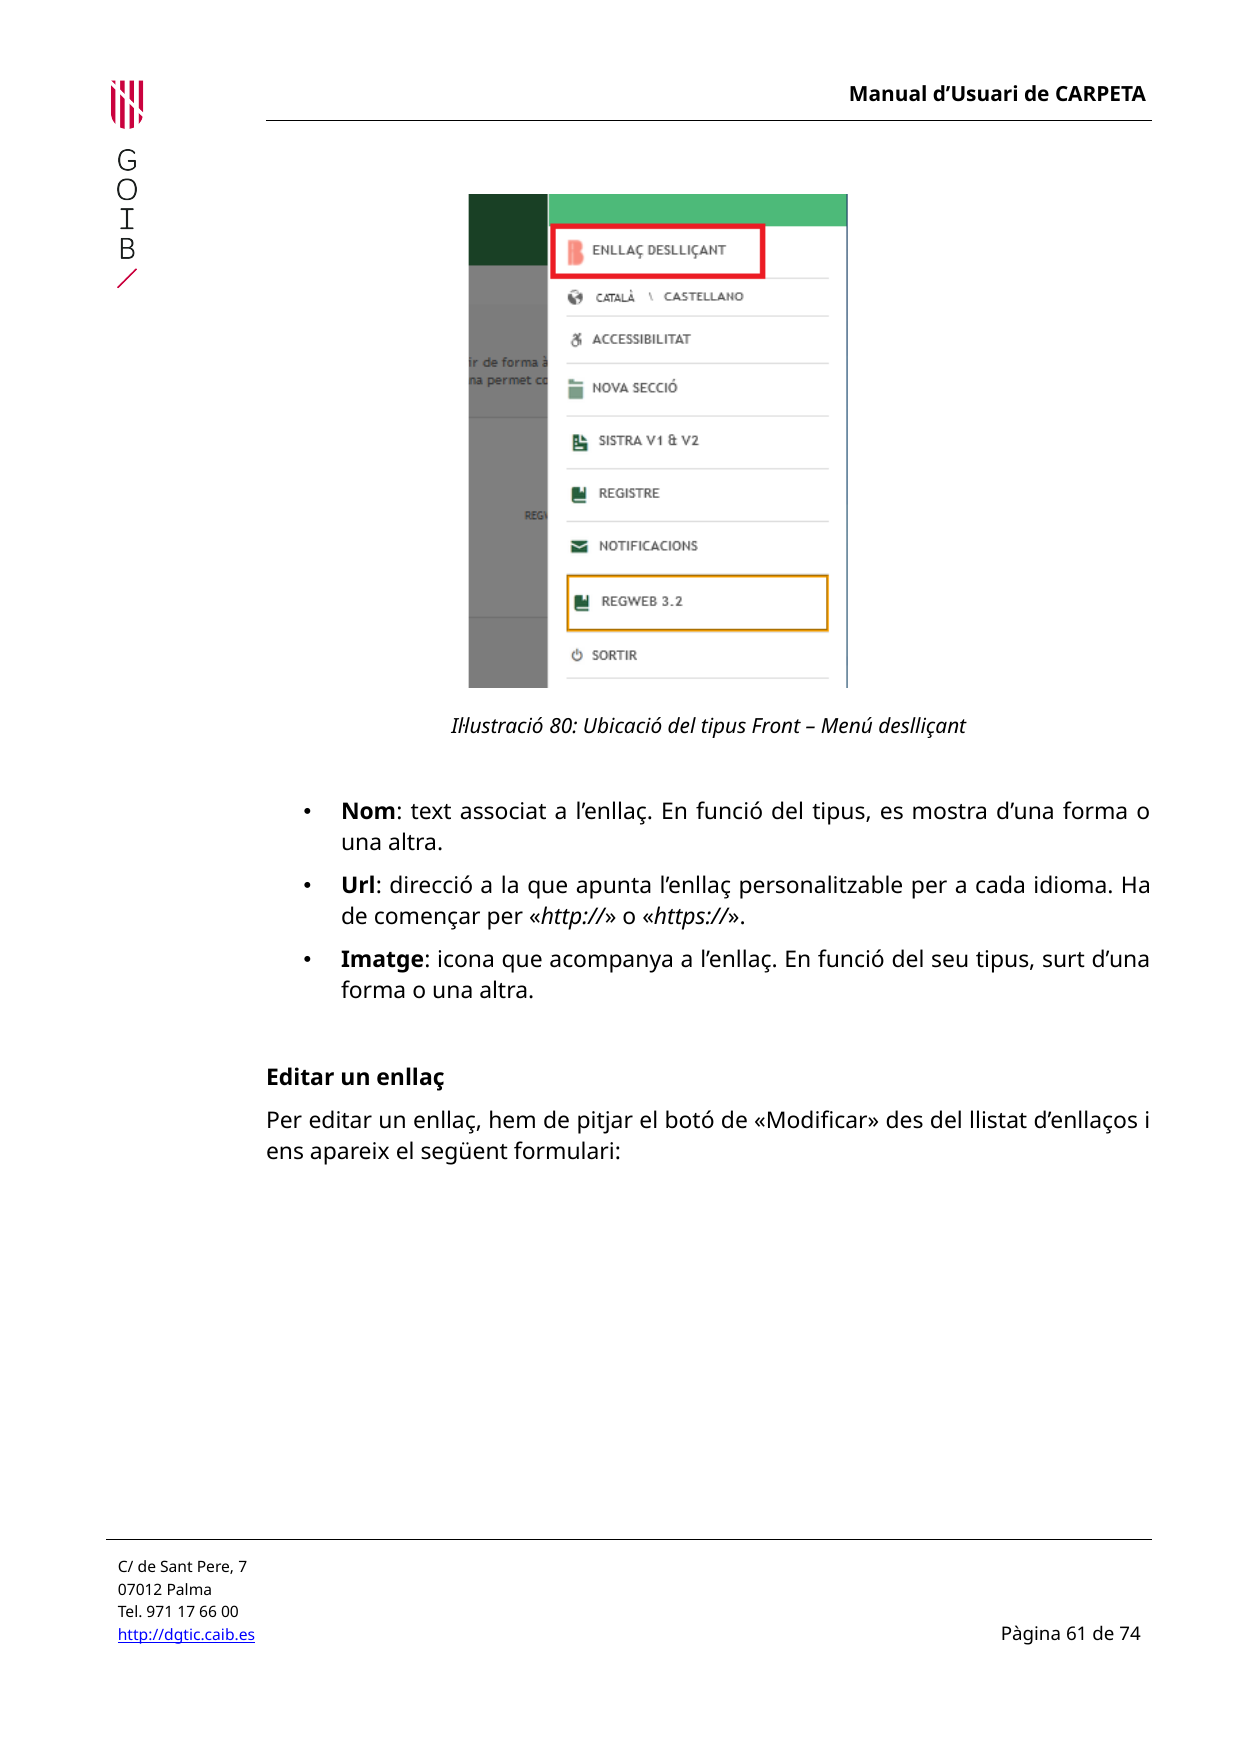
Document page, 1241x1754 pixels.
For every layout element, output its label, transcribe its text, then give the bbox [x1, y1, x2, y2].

text Il·lustració 80: Ubicació del tipus Front – Menú deslliçant [266, 688, 1152, 740]
list Nom: text associat a l’enllaç. En funció del tipus, es mostra d’una forma o una altra. [303, 795, 1152, 857]
text Per editar un enllaç, hem de pitjar el botó de «Modificar» des del llistat d’enllaços i ens apareix el següent formulari: [266, 1103, 1152, 1166]
list Url: direcció a la que apunta l’enllaç personalitzable per a cada idioma. Ha de començar per «http://» o «https://». [303, 869, 1152, 931]
picture [468, 194, 848, 688]
list Imatge: icona que acompanya a l’enllaç. En funció del seu tipus, surt d’una forma o una altra. [303, 943, 1152, 1006]
picture [82, 57, 172, 319]
text Editar un enllaç [266, 1061, 1152, 1092]
